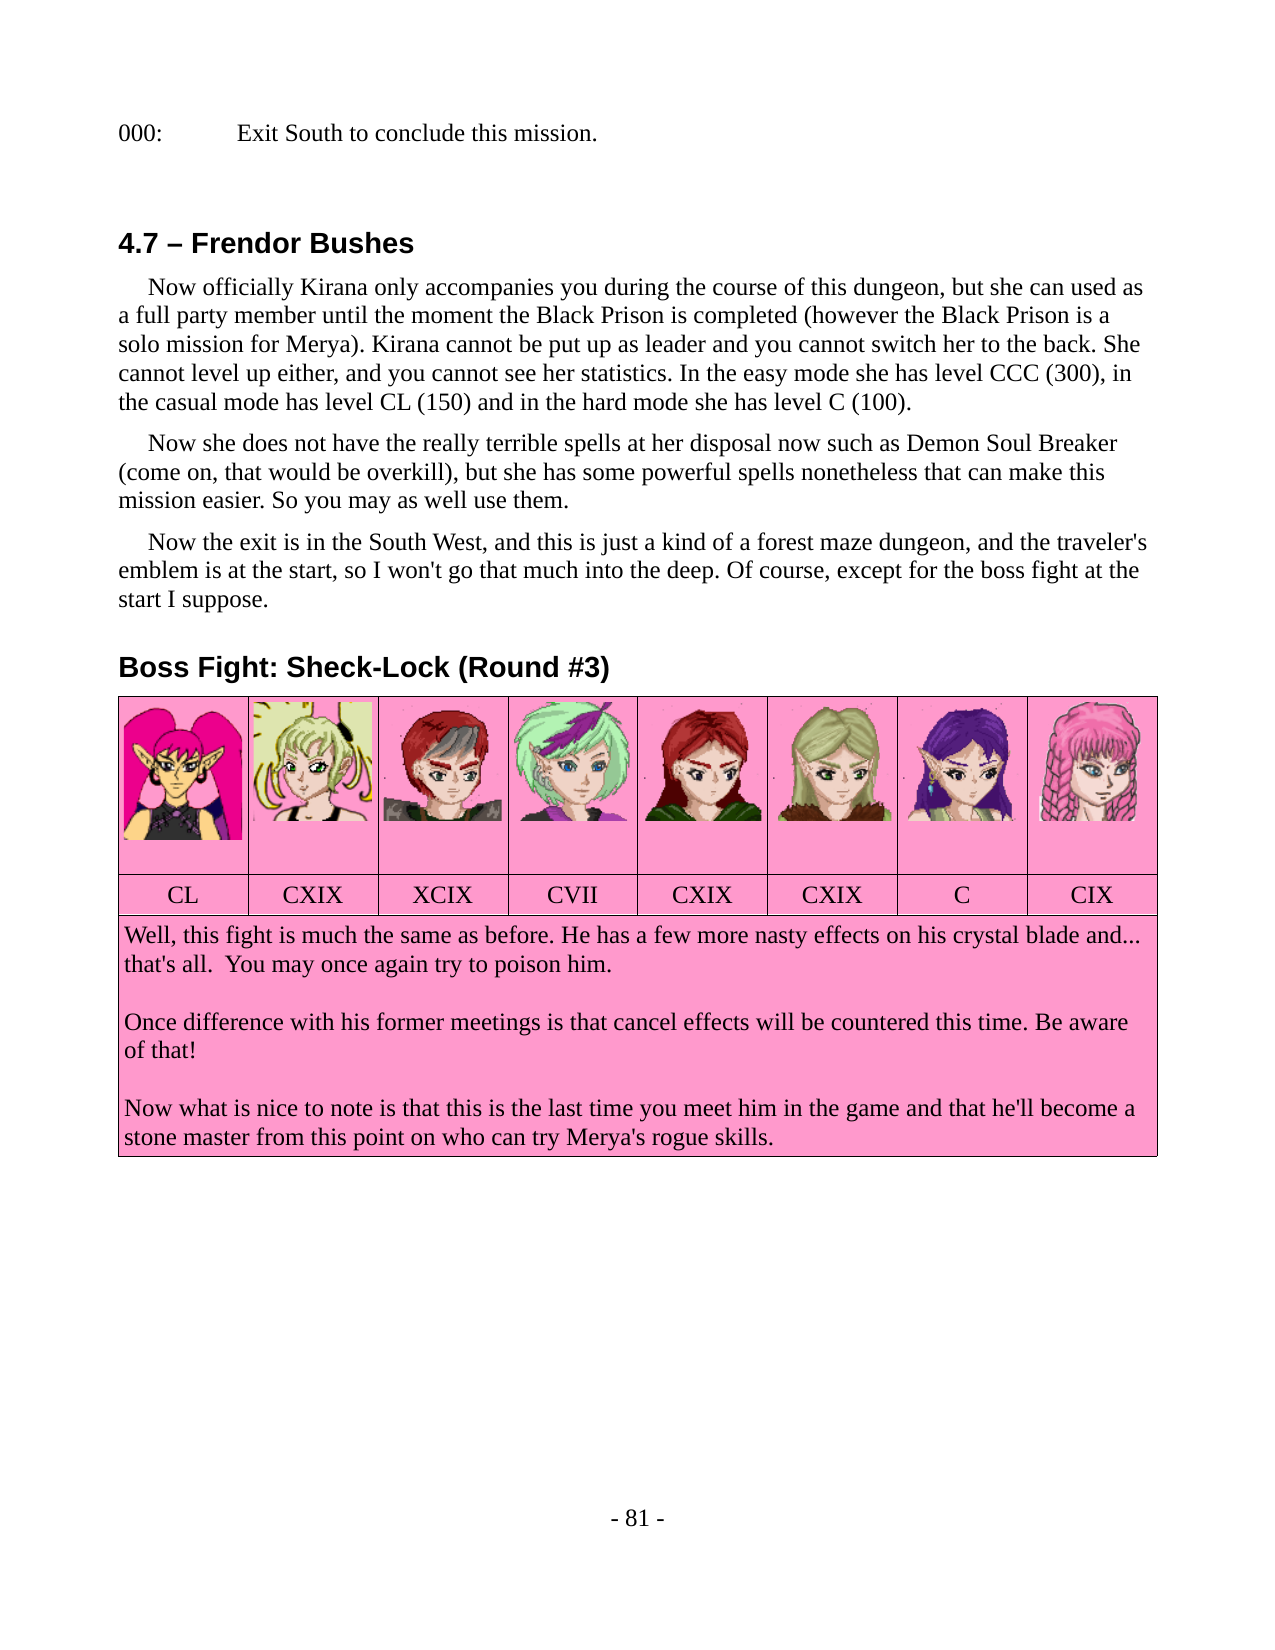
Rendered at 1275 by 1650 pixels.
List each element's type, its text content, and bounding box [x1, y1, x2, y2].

table_cell C [898, 875, 1027, 914]
subtitle 4.7 – Frendor Bushes [118, 226, 1157, 259]
picture [1032, 702, 1152, 821]
table_header [768, 697, 897, 874]
table_cell CXIX [768, 875, 897, 914]
table_cell CXIX [638, 875, 767, 914]
table_header [379, 697, 508, 874]
table_cell CIX [1028, 875, 1157, 914]
picture [123, 702, 243, 840]
table_header [119, 697, 248, 874]
picture [643, 702, 762, 821]
table_header [638, 697, 767, 874]
picture [383, 702, 502, 821]
text 000: Exit South to conclude this mission. [118, 118, 1157, 147]
table_header [249, 697, 378, 874]
table_header [898, 697, 1027, 874]
picture [513, 702, 632, 821]
table_cell CVII [509, 875, 637, 914]
table_header [1028, 697, 1157, 874]
text Now she does not have the really terrible spells at her disposal now such as Demon Soul Breaker (come on, that would be overkill), but she has some powerful spells nonetheless that can make this mission easier. So you may as well use them. [118, 428, 1157, 514]
text Now the exit is in the South West, and this is just a kind of a forest maze dungeon, and the traveler's emblem is at the start, so I won't go that much into the deep. Of course, except for the boss fight at the start I suppose. [118, 527, 1157, 613]
table_cell Well, this fight is much the same as before. He has a few more nasty effects on his crystal blade and... that's all. You may once again try to poison him. Once difference with his former meetings is that cancel effects will be countered this time. Be aware of that! Now what is nice to note is that this is the last time you meet him in the game and that he'll become a stone master from this point on who can try Merya's rogue skills. [119, 916, 1157, 1156]
subtitle Boss Fight: Sheck-Lock (Round #3) [118, 650, 1157, 684]
text Now officially Kirana only accompanies you during the course of this dungeon, but she can used as a full party member until the moment the Black Prison is completed (however the Black Prison is a solo mission for Merya). Kirana cannot be put up as leader and you cannot switch her to the back. She cannot level up either, and you cannot see her statistics. In the easy mode she has level CCC (300), in the casual mode has level CL (150) and in the hard mode she has level C (100). [118, 272, 1157, 415]
table_cell CXIX [249, 875, 378, 914]
picture [253, 702, 372, 821]
table_header [509, 697, 637, 874]
table_cell XCIX [379, 875, 508, 914]
table_cell CL [119, 875, 248, 914]
picture [772, 702, 892, 821]
picture [902, 702, 1022, 821]
